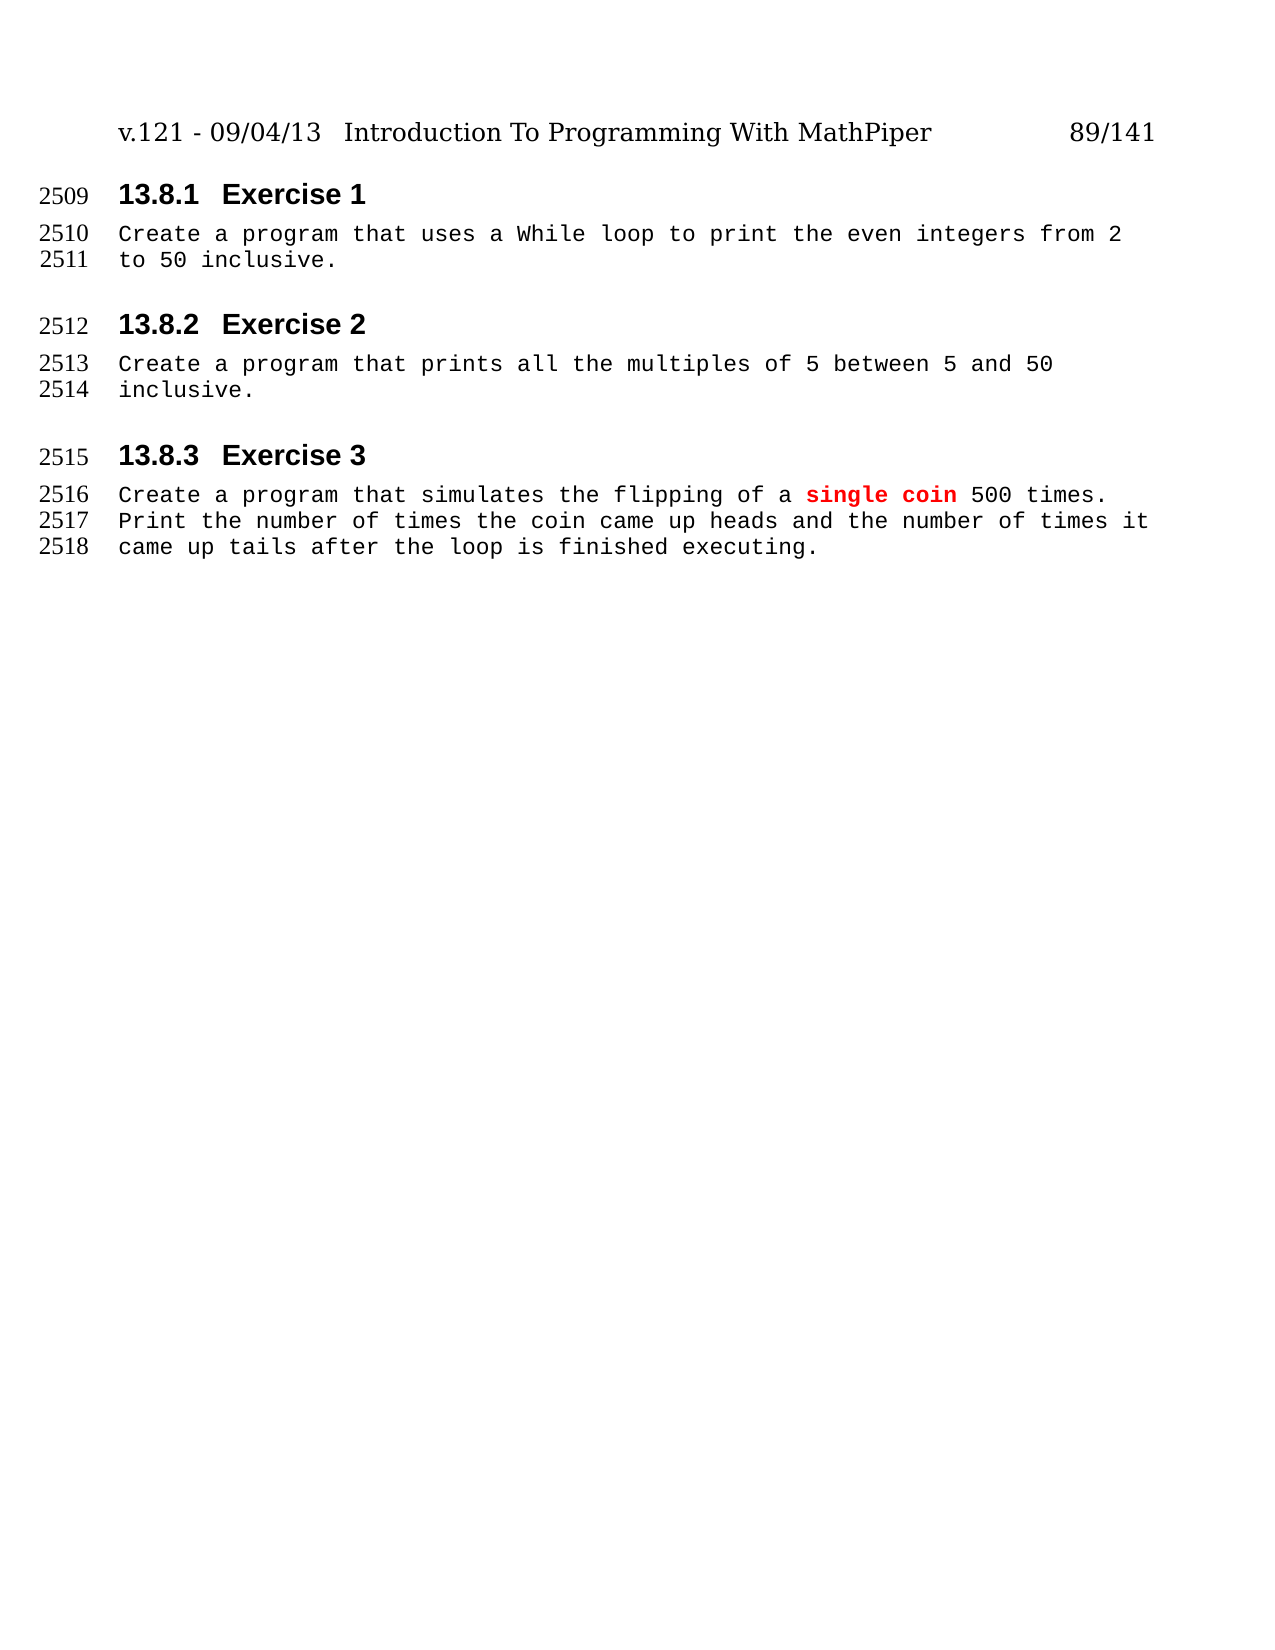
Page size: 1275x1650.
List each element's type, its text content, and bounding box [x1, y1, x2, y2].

subtitle Exercise 1 [118, 177, 1157, 210]
text Create a program that simulates the flipping of a single coin 500 times. Print the number of times the coin came up heads and the number of times it came up tails after the loop is finished executing. [118, 483, 1157, 561]
subtitle Exercise 3 [118, 438, 1157, 471]
text Create a program that uses a While loop to print the even integers from 2 to 50 inclusive. [118, 222, 1157, 274]
subtitle Exercise 2 [118, 307, 1157, 341]
text Create a program that prints all the multiples of 5 between 5 and 50 inclusive. [118, 353, 1157, 404]
